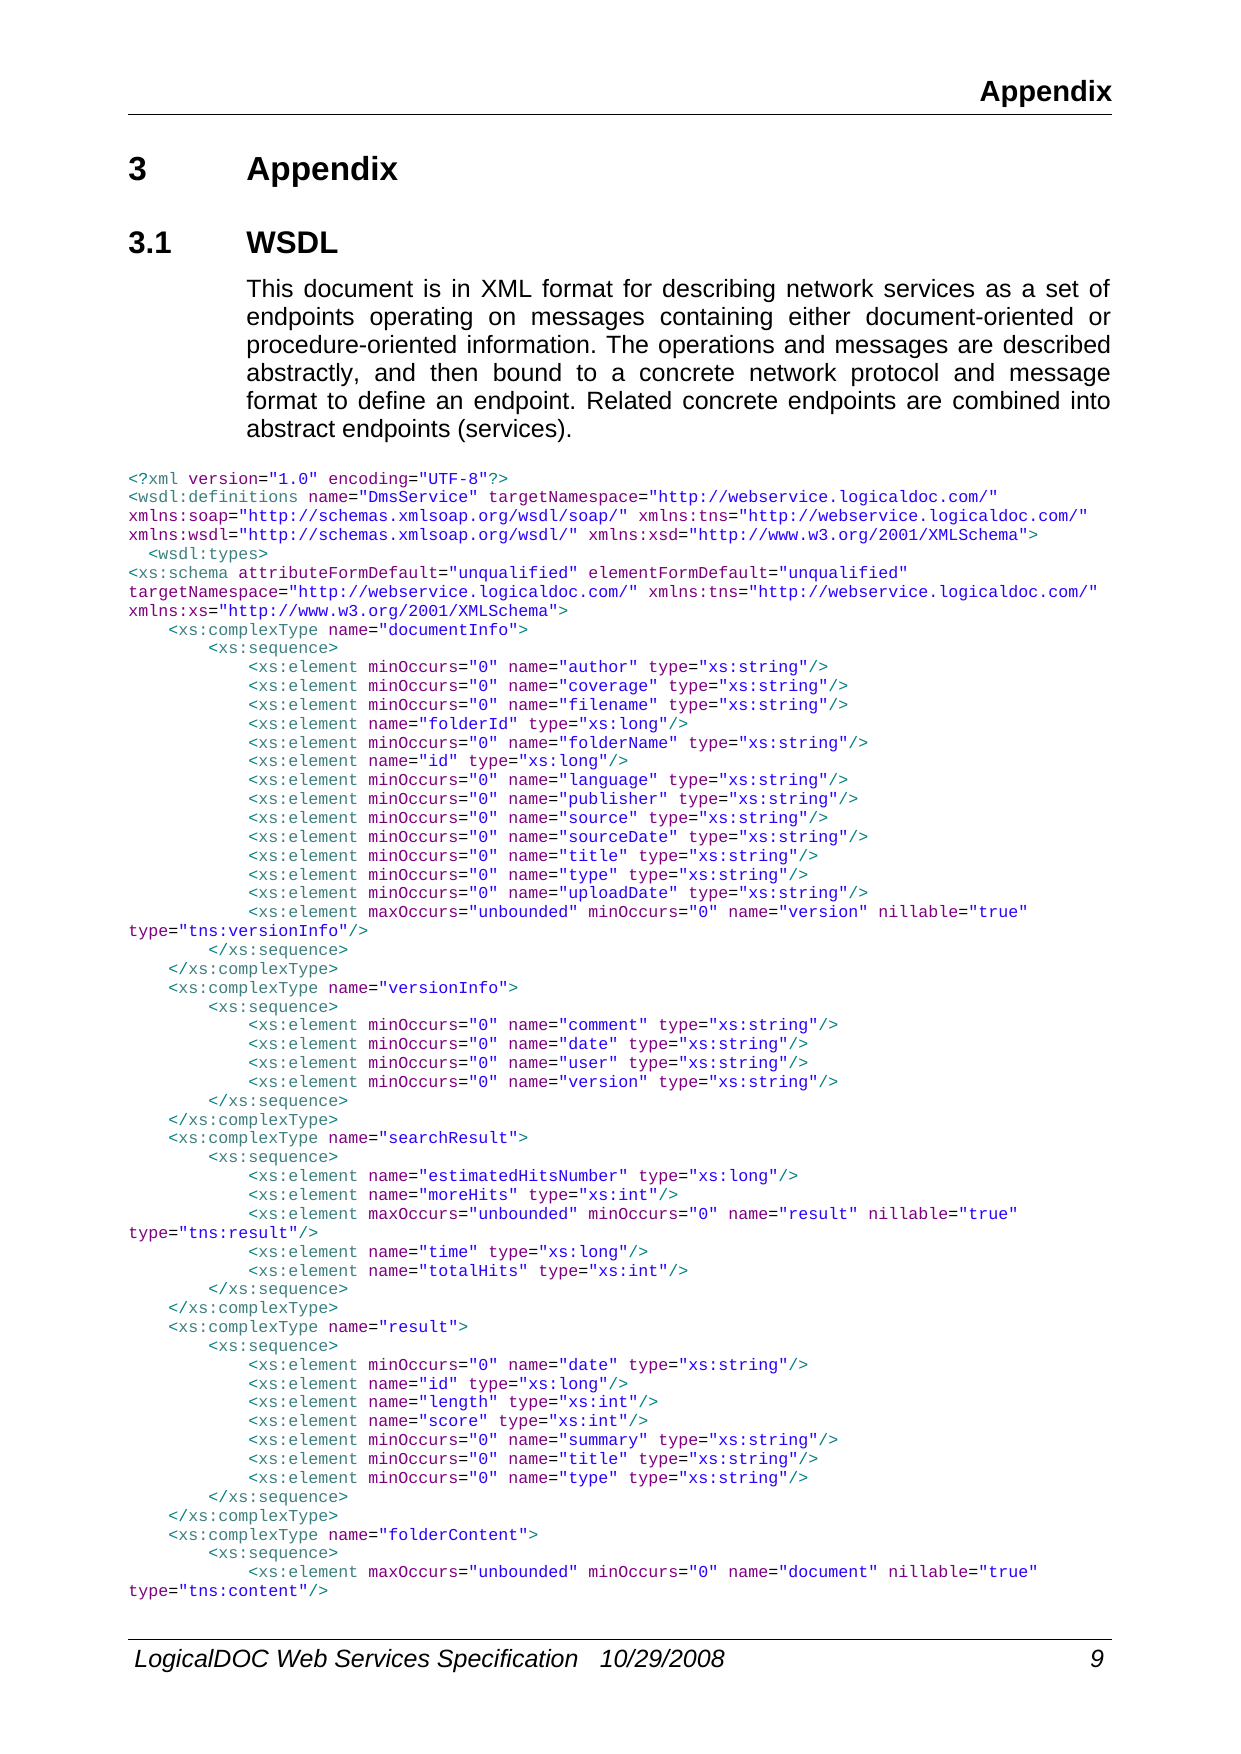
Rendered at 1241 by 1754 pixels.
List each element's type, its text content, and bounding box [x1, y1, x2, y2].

text <xs:element name="folderId" type="xs:long"/> [128, 715, 1112, 734]
text <xs:element minOccurs="0" name="type" type="xs:string"/> [128, 1469, 1112, 1488]
text <xs:sequence> [128, 998, 1112, 1017]
text <xs:element maxOccurs="unbounded" minOccurs="0" name="version" nillable="true" type="tns:versionInfo"/> [128, 904, 1112, 942]
text This document is in XML format for describing network services as a set of endpoints operating on messages containing either document-oriented or procedure-oriented information. The operations and messages are described abstractly, and then bound to a concrete network protocol and message format to define an endpoint. Related concrete endpoints are combined into abstract endpoints (services). [246, 275, 1112, 442]
text <xs:element minOccurs="0" name="user" type="xs:string"/> [128, 1055, 1112, 1073]
text </xs:sequence> [128, 1092, 1112, 1111]
text <xs:element name="totalHits" type="xs:int"/> [128, 1262, 1112, 1281]
text </xs:sequence> [128, 1488, 1112, 1507]
subtitle Appendix [128, 150, 1112, 187]
text <xs:sequence> [128, 640, 1112, 659]
text <xs:element maxOccurs="unbounded" minOccurs="0" name="result" nillable="true" type="tns:result"/> [128, 1206, 1112, 1243]
text </xs:sequence> [128, 1281, 1112, 1300]
text <xs:complexType name="versionInfo"> [128, 979, 1112, 998]
text <xs:element minOccurs="0" name="date" type="xs:string"/> [128, 1036, 1112, 1055]
text <xs:element minOccurs="0" name="language" type="xs:string"/> [128, 772, 1112, 791]
text <xs:element minOccurs="0" name="uploadDate" type="xs:string"/> [128, 885, 1112, 904]
text </xs:sequence> [128, 942, 1112, 960]
text <xs:element name="score" type="xs:int"/> [128, 1413, 1112, 1432]
text <xs:complexType name="searchResult"> [128, 1130, 1112, 1149]
text <xs:element minOccurs="0" name="sourceDate" type="xs:string"/> [128, 828, 1112, 847]
text <xs:element minOccurs="0" name="publisher" type="xs:string"/> [128, 791, 1112, 809]
text <xs:sequence> [128, 1337, 1112, 1356]
text <xs:element minOccurs="0" name="comment" type="xs:string"/> [128, 1017, 1112, 1036]
text </xs:complexType> [128, 1300, 1112, 1319]
text <xs:element name="id" type="xs:long"/> [128, 1375, 1112, 1394]
text </xs:complexType> [128, 960, 1112, 979]
text <xs:element minOccurs="0" name="type" type="xs:string"/> [128, 866, 1112, 885]
text <xs:element name="id" type="xs:long"/> [128, 753, 1112, 772]
text <xs:element minOccurs="0" name="filename" type="xs:string"/> [128, 696, 1112, 715]
text <xs:sequence> [128, 1149, 1112, 1168]
text <xs:element minOccurs="0" name="folderName" type="xs:string"/> [128, 734, 1112, 753]
text <xs:complexType name="documentInfo"> [128, 621, 1112, 640]
text <xs:element maxOccurs="unbounded" minOccurs="0" name="document" nillable="true" type="tns:content"/> [128, 1564, 1112, 1601]
text </xs:complexType> [128, 1507, 1112, 1526]
text <wsdl:types> [128, 546, 1112, 564]
text <xs:element minOccurs="0" name="date" type="xs:string"/> [128, 1356, 1112, 1375]
text <xs:complexType name="folderContent"> [128, 1526, 1112, 1545]
text <xs:element minOccurs="0" name="version" type="xs:string"/> [128, 1073, 1112, 1092]
text </xs:complexType> [128, 1111, 1112, 1130]
text <xs:element minOccurs="0" name="author" type="xs:string"/> [128, 659, 1112, 678]
text <xs:element minOccurs="0" name="title" type="xs:string"/> [128, 1451, 1112, 1469]
text <xs:complexType name="result"> [128, 1319, 1112, 1337]
text <xs:element name="time" type="xs:long"/> [128, 1243, 1112, 1262]
text <?xml version="1.0" encoding="UTF-8"?> [128, 470, 1112, 489]
text <xs:sequence> [128, 1545, 1112, 1564]
text <xs:schema attributeFormDefault="unqualified" elementFormDefault="unqualified" targetNamespace="http://webservice.logicaldoc.com/" xmlns:tns="http://webservice.logicaldoc.com/" xmlns:xs="http://www.w3.org/2001/XMLSchema"> [128, 564, 1112, 621]
text <xs:element name="moreHits" type="xs:int"/> [128, 1187, 1112, 1206]
text <xs:element minOccurs="0" name="source" type="xs:string"/> [128, 809, 1112, 828]
text <xs:element minOccurs="0" name="title" type="xs:string"/> [128, 847, 1112, 866]
text <xs:element name="length" type="xs:int"/> [128, 1394, 1112, 1413]
text <xs:element minOccurs="0" name="coverage" type="xs:string"/> [128, 678, 1112, 696]
text <xs:element name="estimatedHitsNumber" type="xs:long"/> [128, 1168, 1112, 1187]
text <wsdl:definitions name="DmsService" targetNamespace="http://webservice.logicaldoc.com/" xmlns:soap="http://schemas.xmlsoap.org/wsdl/soap/" xmlns:tns="http://webservice.logicaldoc.com/" xmlns:wsdl="http://schemas.xmlsoap.org/wsdl/" xmlns:xsd="http://www.w3.org/2001/XMLSchema"> [128, 489, 1112, 546]
subtitle WSDL [128, 225, 1112, 260]
text <xs:element minOccurs="0" name="summary" type="xs:string"/> [128, 1432, 1112, 1451]
